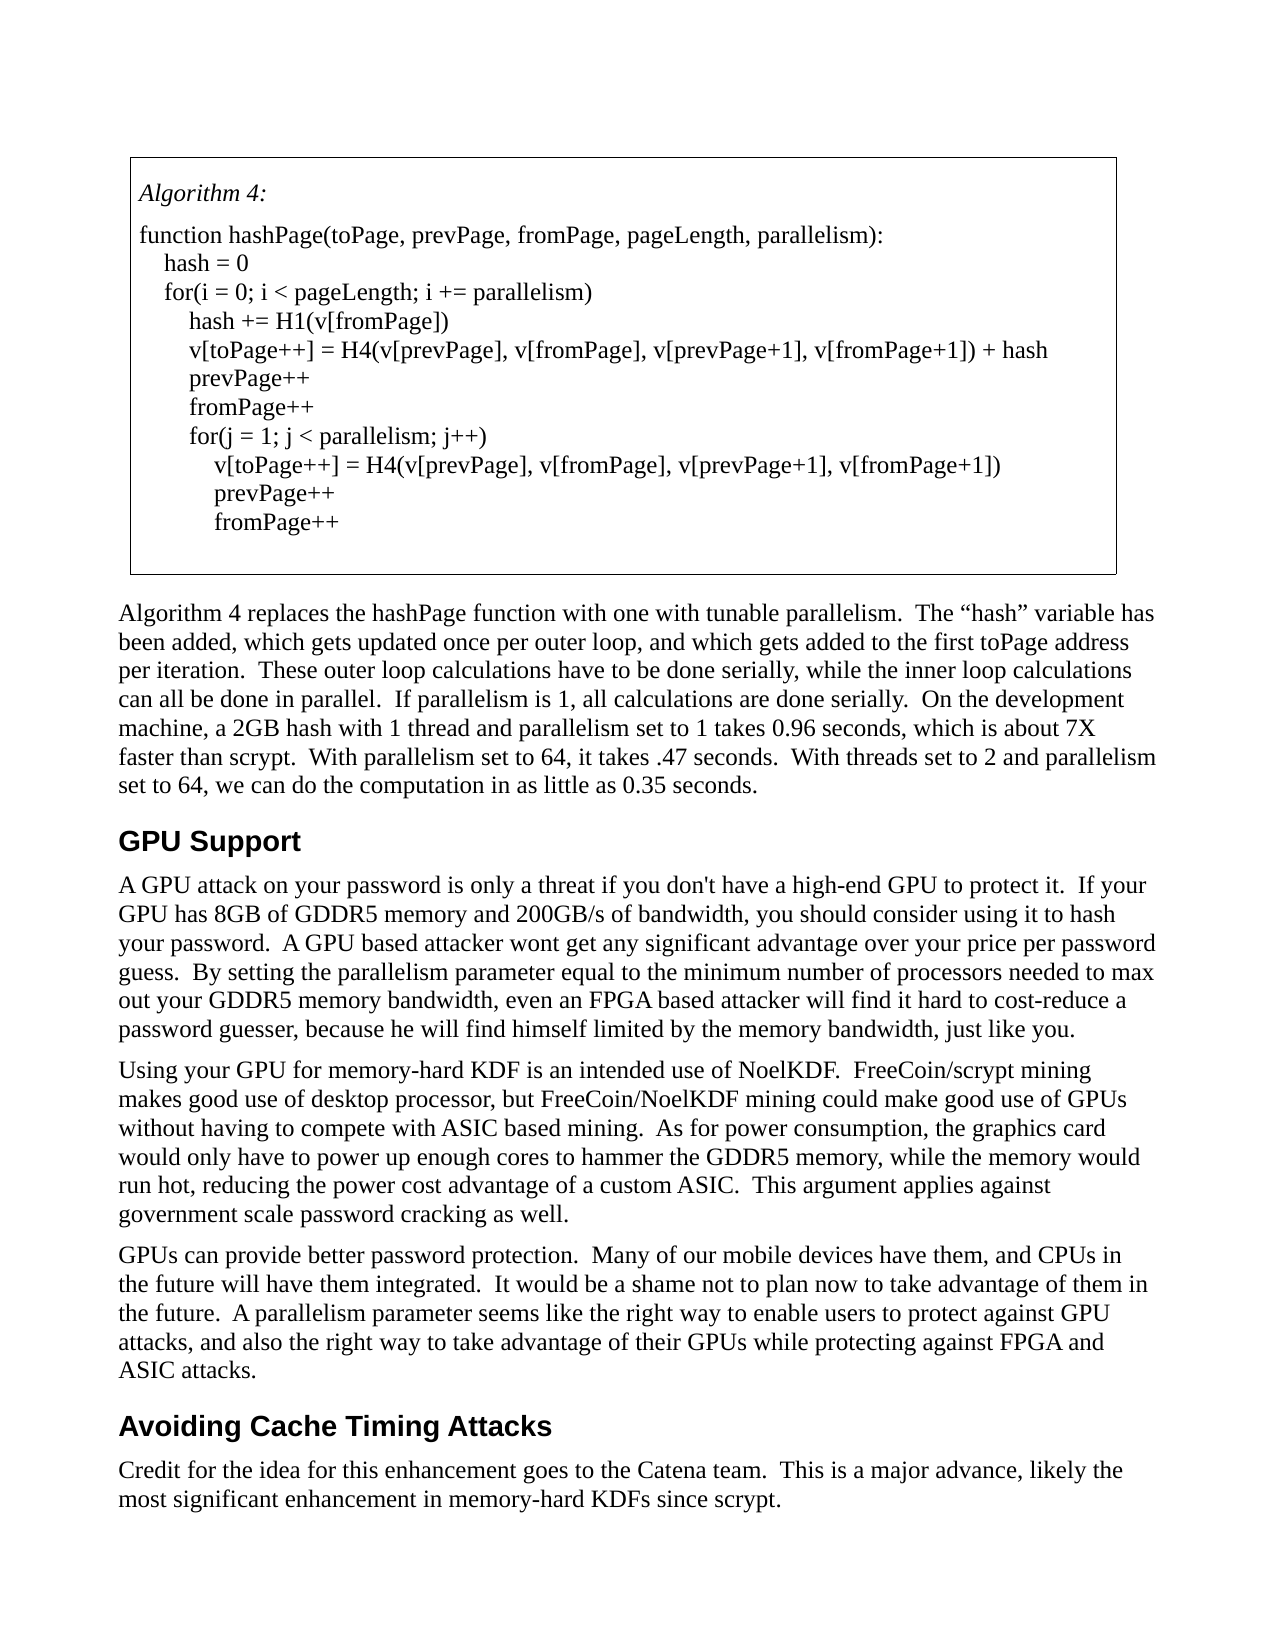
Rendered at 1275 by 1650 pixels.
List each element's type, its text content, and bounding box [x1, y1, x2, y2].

subtitle Avoiding Cache Timing Attacks [118, 1409, 1157, 1443]
text v[toPage++] = H4(v[prevPage], v[fromPage], v[prevPage+1], v[fromPage+1]) + hash [139, 335, 1107, 363]
text v[toPage++] = H4(v[prevPage], v[fromPage], v[prevPage+1], v[fromPage+1]) [139, 450, 1107, 478]
text Using your GPU for memory-hard KDF is an intended use of NoelKDF. FreeCoin/scrypt mining makes good use of desktop processor, but FreeCoin/NoelKDF mining could make good use of GPUs without having to compete with ASIC based mining. As for power consumption, the graphics card would only have to power up enough cores to hammer the GDDR5 memory, while the memory would run hot, reducing the power cost advantage of a custom ASIC. This argument applies against government scale password cracking as well. [118, 1055, 1157, 1228]
text Credit for the idea for this enhancement goes to the Catena team. This is a major advance, likely the most significant enhancement in memory-hard KDFs since scrypt. [118, 1455, 1157, 1513]
text fromPage++ [139, 507, 1107, 536]
text function hashPage(toPage, prevPage, fromPage, pageLength, parallelism): [139, 220, 1107, 248]
text for(i = 0; i < pageLength; i += parallelism) [139, 277, 1107, 306]
text prevPage++ [139, 363, 1107, 392]
text hash = 0 [139, 248, 1107, 277]
text Algorithm 4 replaces the hashPage function with one with tunable parallelism. The “hash” variable has been added, which gets updated once per outer loop, and which gets added to the first toPage address per iteration. These outer loop calculations have to be done serially, while the inner loop calculations can all be done in parallel. If parallelism is 1, all calculations are done serially. On the development machine, a 2GB hash with 1 thread and parallelism set to 1 takes 0.96 seconds, which is about 7X faster than scrypt. With parallelism set to 64, it takes .47 seconds. With threads set to 2 and parallelism set to 64, we can do the computation in as little as 0.35 seconds. [118, 598, 1157, 799]
subtitle GPU Support [118, 824, 1157, 858]
text GPUs can provide better password protection. Many of our mobile devices have them, and CPUs in the future will have them integrated. It would be a shame not to plan now to take advantage of them in the future. A parallelism parameter seems like the right way to enable users to protect against GPU attacks, and also the right way to take advantage of their GPUs while protecting against FPGA and ASIC attacks. [118, 1240, 1157, 1384]
text prevPage++ [139, 478, 1107, 507]
text fromPage++ [139, 392, 1107, 421]
text Algorithm 4: [139, 178, 1107, 207]
text hash += H1(v[fromPage]) [139, 306, 1107, 335]
text A GPU attack on your password is only a threat if you don't have a high-end GPU to protect it. If your GPU has 8GB of GDDR5 memory and 200GB/s of bandwidth, you should consider using it to hash your password. A GPU based attacker wont get any significant advantage over your price per password guess. By setting the parallelism parameter equal to the minimum number of processors needed to max out your GDDR5 memory bandwidth, even an FPGA based attacker will find it hard to cost-reduce a password guesser, because he will find himself limited by the memory bandwidth, just like you. [118, 870, 1157, 1043]
text for(j = 1; j < parallelism; j++) [139, 421, 1107, 450]
